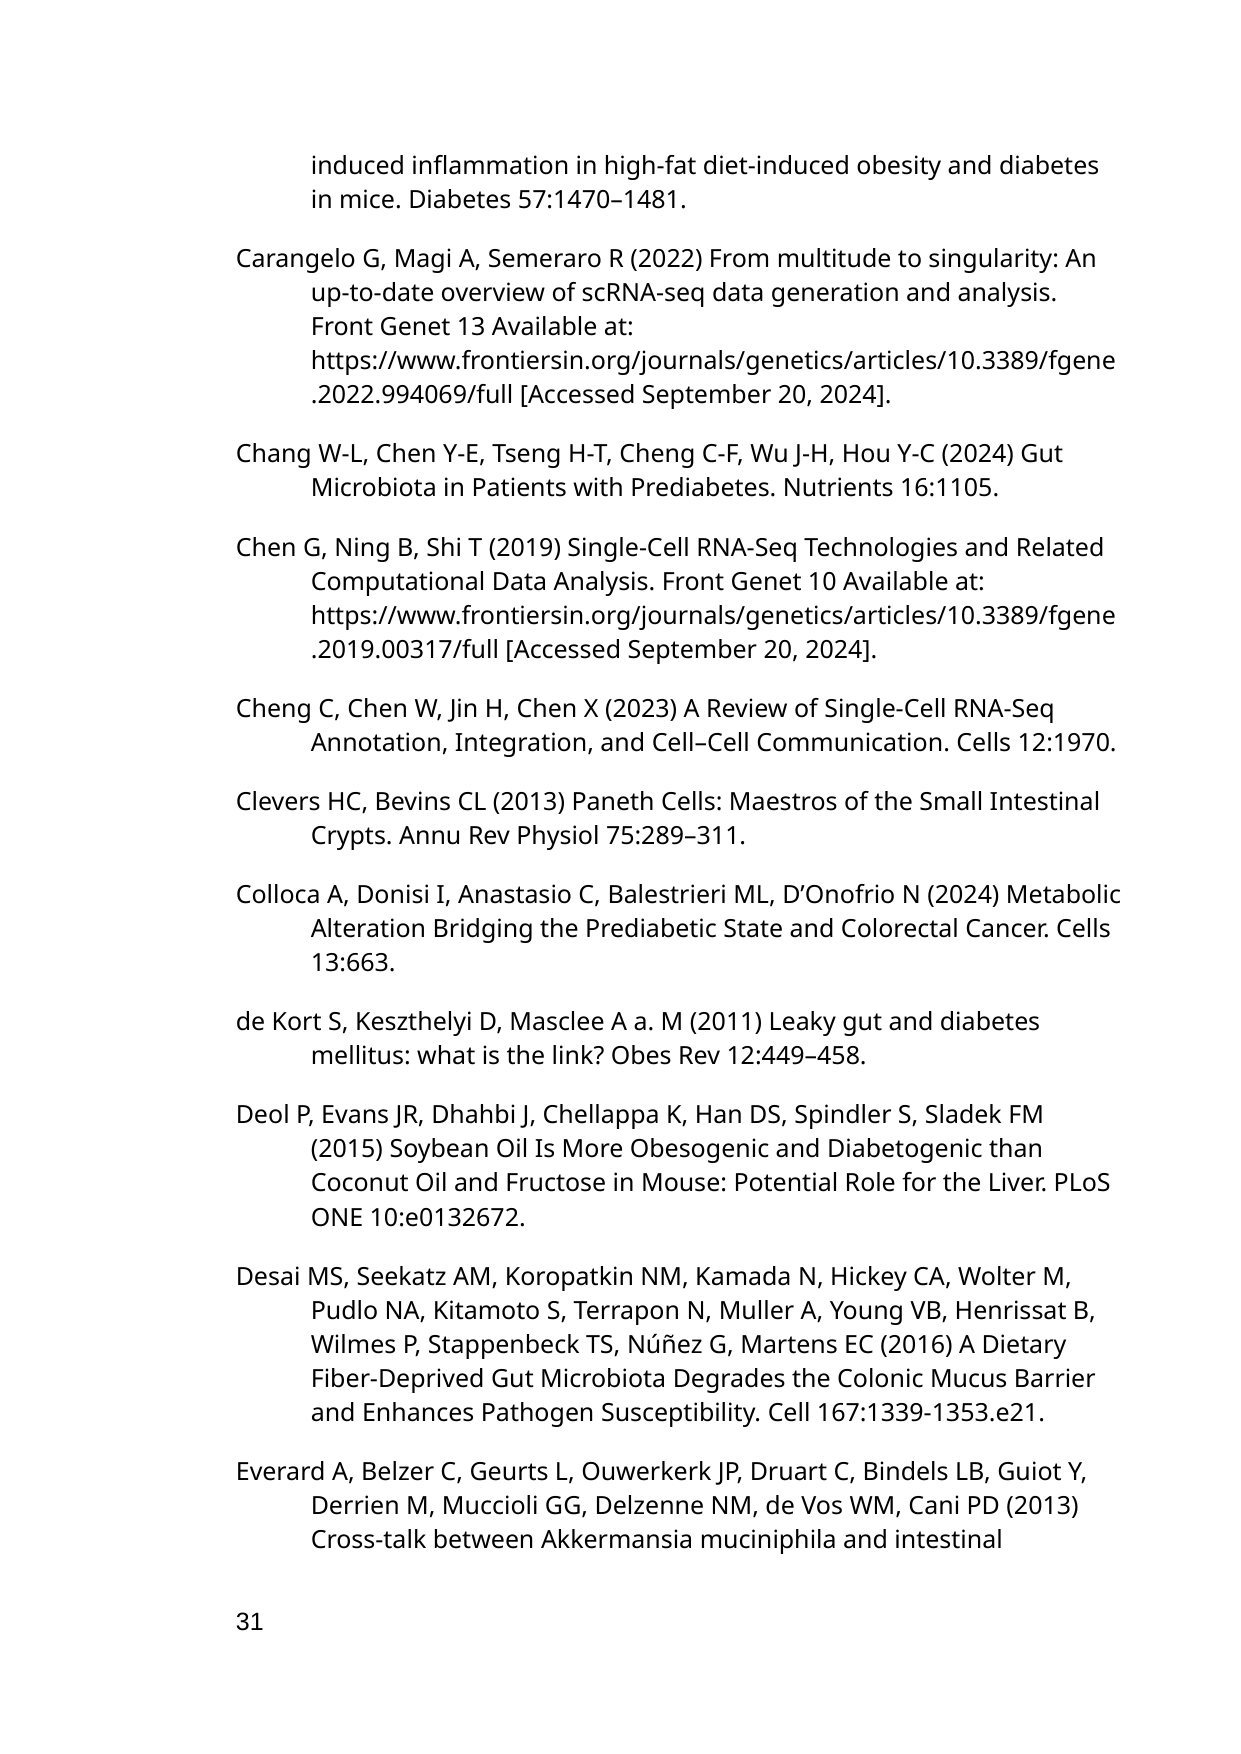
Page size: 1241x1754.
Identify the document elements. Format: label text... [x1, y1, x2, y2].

text Carangelo G, Magi A, Semeraro R (2022) From multitude to singularity: An up-to-date overview of scRNA-seq data generation and analysis. Front Genet 13 Available at: https://www.frontiersin.org/journals/genetics/articles/10.3389/fgene.2022.994069/full [Accessed September 20, 2024]. [236, 241, 1122, 411]
text Colloca A, Donisi I, Anastasio C, Balestrieri ML, D’Onofrio N (2024) Metabolic Alteration Bridging the Prediabetic State and Colorectal Cancer. Cells 13:663. [236, 877, 1122, 979]
text Desai MS, Seekatz AM, Koropatkin NM, Kamada N, Hickey CA, Wolter M, Pudlo NA, Kitamoto S, Terrapon N, Muller A, Young VB, Henrissat B, Wilmes P, Stappenbeck TS, Núñez G, Martens EC (2016) A Dietary Fiber-Deprived Gut Microbiota Degrades the Colonic Mucus Barrier and Enhances Pathogen Susceptibility. Cell 167:1339-1353.e21. [236, 1258, 1122, 1428]
text de Kort S, Keszthelyi D, Masclee A a. M (2011) Leaky gut and diabetes mellitus: what is the link? Obes Rev 12:449–458. [236, 1004, 1122, 1072]
text Chen G, Ning B, Shi T (2019) Single-Cell RNA-Seq Technologies and Related Computational Data Analysis. Front Genet 10 Available at: https://www.frontiersin.org/journals/genetics/articles/10.3389/fgene.2019.00317/full [Accessed September 20, 2024]. [236, 529, 1122, 665]
text Chang W-L, Chen Y-E, Tseng H-T, Cheng C-F, Wu J-H, Hou Y-C (2024) Gut Microbiota in Patients with Prediabetes. Nutrients 16:1105. [236, 436, 1122, 504]
text Clevers HC, Bevins CL (2013) Paneth Cells: Maestros of the Small Intestinal Crypts. Annu Rev Physiol 75:289–311. [236, 783, 1122, 852]
text induced inflammation in high-fat diet-induced obesity and diabetes in mice. Diabetes 57:1470–1481. [236, 148, 1122, 216]
text Cheng C, Chen W, Jin H, Chen X (2023) A Review of Single-Cell RNA-Seq Annotation, Integration, and Cell–Cell Communication. Cells 12:1970. [236, 690, 1122, 758]
text Deol P, Evans JR, Dhahbi J, Chellappa K, Han DS, Spindler S, Sladek FM (2015) Soybean Oil Is More Obesogenic and Diabetogenic than Coconut Oil and Fructose in Mouse: Potential Role for the Liver. PLoS ONE 10:e0132672. [236, 1097, 1122, 1233]
text Everard A, Belzer C, Geurts L, Ouwerkerk JP, Druart C, Bindels LB, Guiot Y, Derrien M, Muccioli GG, Delzenne NM, de Vos WM, Cani PD (2013) Cross-talk between Akkermansia muciniphila and intestinal [236, 1453, 1122, 1556]
